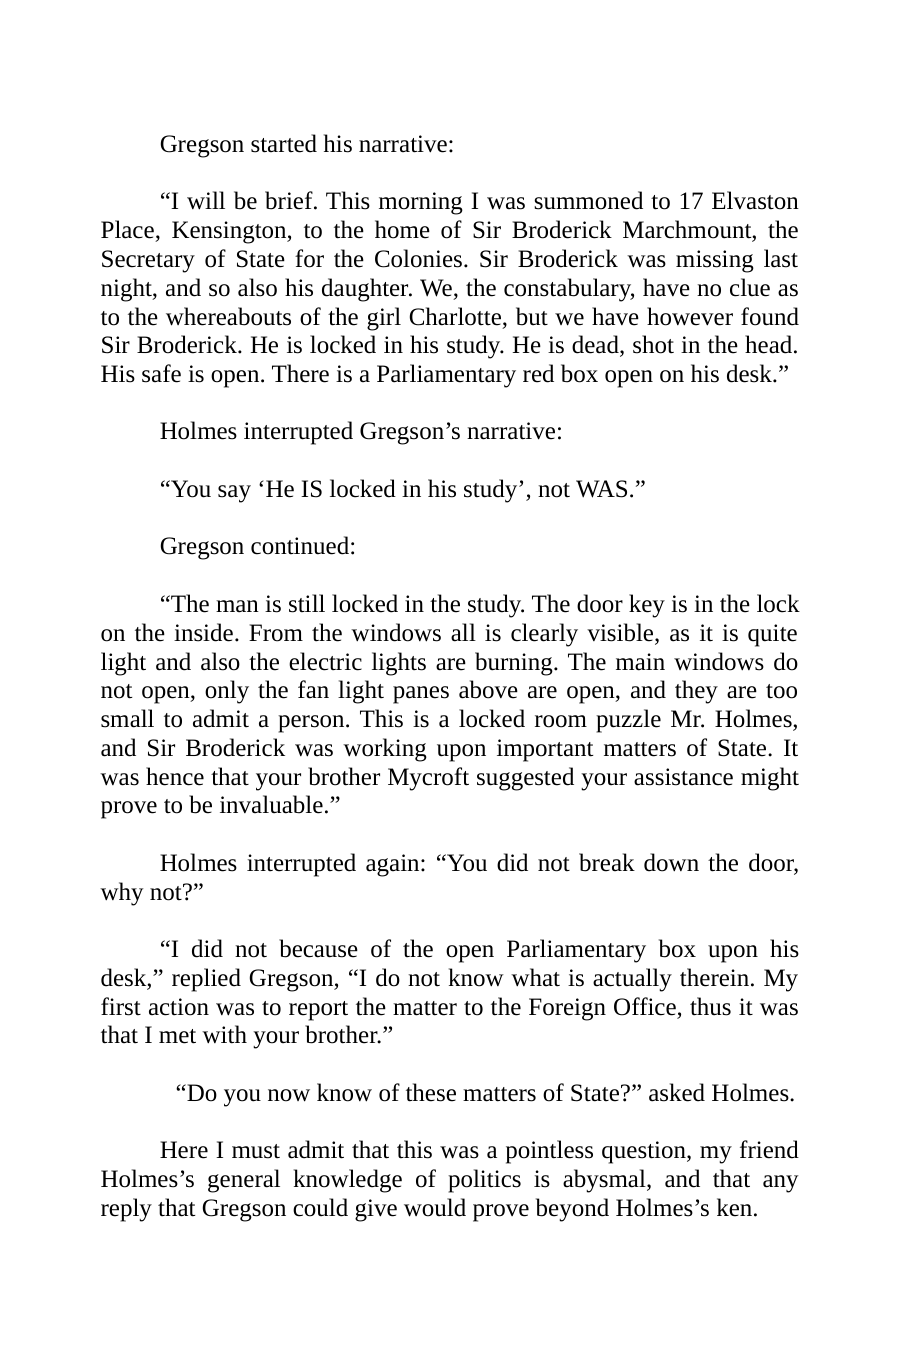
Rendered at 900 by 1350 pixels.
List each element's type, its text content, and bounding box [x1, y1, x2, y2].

text “I did not because of the open Parliamentary box upon his desk,” replied Gregson, “I do not know what is actually therein. My first action was to report the matter to the Foreign Office, thus it was that I met with your brother.” [100, 934, 799, 1049]
text “I will be brief. This morning I was summoned to 17 Elvaston Place, Kensington, to the home of Sir Broderick Marchmount, the Secretary of State for the Colonies. Sir Broderick was missing last night, and so also his daughter. We, the constabulary, have no clue as to the whereabouts of the girl Charlotte, but we have however found Sir Broderick. He is locked in his study. He is dead, shot in the head. His safe is open. There is a Parliamentary red box open on his desk.” [100, 187, 799, 388]
text “The man is still locked in the study. The door key is in the lock on the inside. From the windows all is clearly visible, as it is quite light and also the electric lights are burning. The main windows do not open, only the fan light panes above are open, and they are too small to admit a person. This is a locked room puzzle Mr. Holmes, and Sir Broderick was working upon important matters of State. It was hence that your brother Mycroft suggested your assistance might prove to be invaluable.” [100, 589, 799, 819]
text Holmes interrupted Gregson’s narrative: [100, 417, 799, 445]
text “Do you now know of these matters of State?” asked Holmes. [100, 1078, 799, 1107]
text Gregson continued: [100, 532, 799, 560]
text Gregson started his narrative: [100, 129, 799, 158]
text Here I must admit that this was a pointless question, my friend Holmes’s general knowledge of politics is abysmal, and that any reply that Gregson could give would prove beyond Holmes’s ken. [100, 1135, 799, 1222]
text Holmes interrupted again: “You did not break down the door, why not?” [100, 848, 799, 905]
text “You say ‘He IS locked in his study’, not WAS.” [100, 474, 799, 503]
